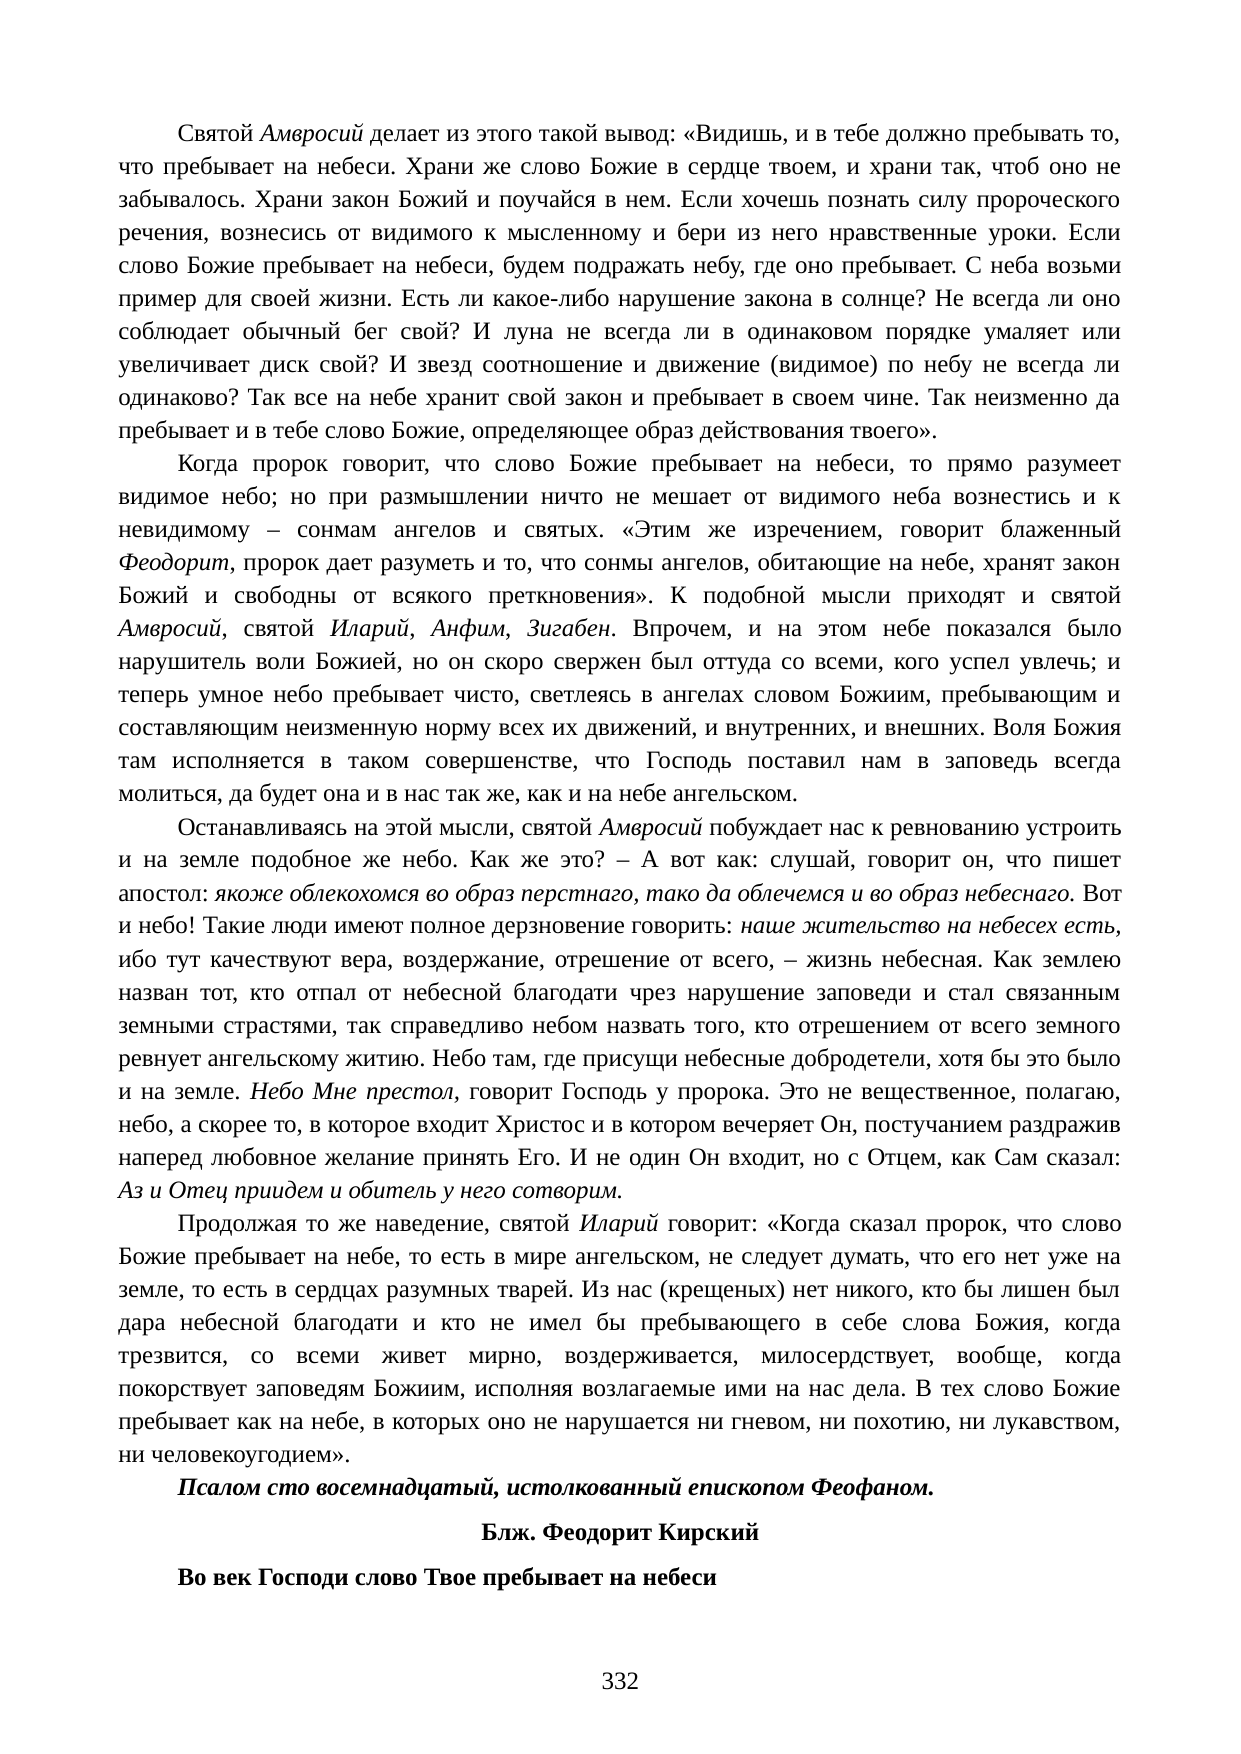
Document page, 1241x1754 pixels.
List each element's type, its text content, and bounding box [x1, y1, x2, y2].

text Святой Амвросий делает из этого такой вывод: «Видишь, и в тебе должно пребывать то, что пребывает на небеси. Храни же слово Божие в сердце твоем, и храни так, чтоб оно не забывалось. Храни закон Божий и поучайся в нем. Если хочешь познать силу пророческого речения, вознесись от видимого к мысленному и бери из него нравственные уроки. Если слово Божие пребывает на небеси, будем подражать небу, где оно пребывает. С неба возьми пример для своей жизни. Есть ли какое-либо нарушение закона в солнце? Не всегда ли оно соблюдает обычный бег свой? И луна не всегда ли в одинаковом порядке умаляет или увеличивает диск свой? И звезд соотношение и движение (видимое) по небу не всегда ли одинаково? Так все на небе хранит свой закон и пребывает в своем чине. Так неизменно да пребывает и в тебе слово Божие, определяющее образ действования твоего». [118, 118, 1122, 444]
subtitle Блж. Феодорит Кирский [118, 1517, 1122, 1546]
text Когда пророк говорит, что слово Божие пребывает на небеси, то прямо разумеет видимое небо; но при размышлении ничто не мешает от видимого неба вознестись и к невидимому – сонмам ангелов и святых. «Этим же изречением, говорит блаженный Феодорит, пророк дает разуметь и то, что сонмы ангелов, обитающие на небе, хранят закон Божий и свободны от всякого преткновения». К подобной мысли приходят и святой Амвросий, святой Иларий, Анфим, Зигабен. Впрочем, и на этом небе показался было нарушитель воли Божией, но он скоро свержен был оттуда со всеми, кого успел увлечь; и теперь умное небо пребывает чисто, светлеясь в ангелах словом Божиим, пребывающим и составляющим неизменную норму всех их движений, и внутренних, и внешних. Воля Божия там исполняется в таком совершенстве, что Господь поставил нам в заповедь всегда молиться, да будет она и в нас так же, как и на небе ангельском. [118, 448, 1122, 807]
text Продолжая то же наведение, святой Иларий говорит: «Когда сказал пророк, что слово Божие пребывает на небе, то есть в мире ангельском, не следует думать, что его нет уже на земле, то есть в сердцах разумных тварей. Из нас (крещеных) нет никого, кто бы лишен был дара небесной благодати и кто не имел бы пребывающего в себе слова Божия, когда трезвится, со всеми живет мирно, воздерживается, милосердствует, вообще, когда покорствует заповедям Божиим, исполняя возлагаемые ими на нас дела. В тех слово Божие пребывает как на небе, в которых оно не нарушается ни гневом, ни похотию, ни лукавством, ни человекоугодием». [118, 1208, 1122, 1468]
text Останавливаясь на этой мысли, святой Амвросий побуждает нас к ревнованию устроить и на земле подобное же небо. Как же это? – А вот как: слушай, говорит он, что пишет апостол: якоже облекохомся во образ перстнаго, тако да облечемся и во образ небеснаго. Вот и небо! Такие люди имеют полное дерзновение говорить: наше жительство на небесех есть, ибо тут качествуют вера, воздержание, отрешение от всего, – жизнь небесная. Как землею назван тот, кто отпал от небесной благодати чрез нарушение заповеди и стал связанным земными страстями, так справедливо небом назвать того, кто отрешением от всего земного ревнует ангельскому житию. Небо там, где присущи небесные добродетели, хотя бы это было и на земле. Небо Мне престол, говорит Господь у пророка. Это не вещественное, полагаю, небо, а скорее то, в которое входит Христос и в котором вечеряет Он, постучанием раздражив наперед любовное желание принять Его. И не один Он входит, но с Отцем, как Сам сказал: Аз и Отец приидем и обитель у него сотворим. [118, 812, 1122, 1203]
text Псалом сто восемнадцатый, истолкованный епископом Феофаном. [118, 1472, 1122, 1501]
text Во век Господи слово Твое пребывает на небеси [118, 1562, 1122, 1590]
